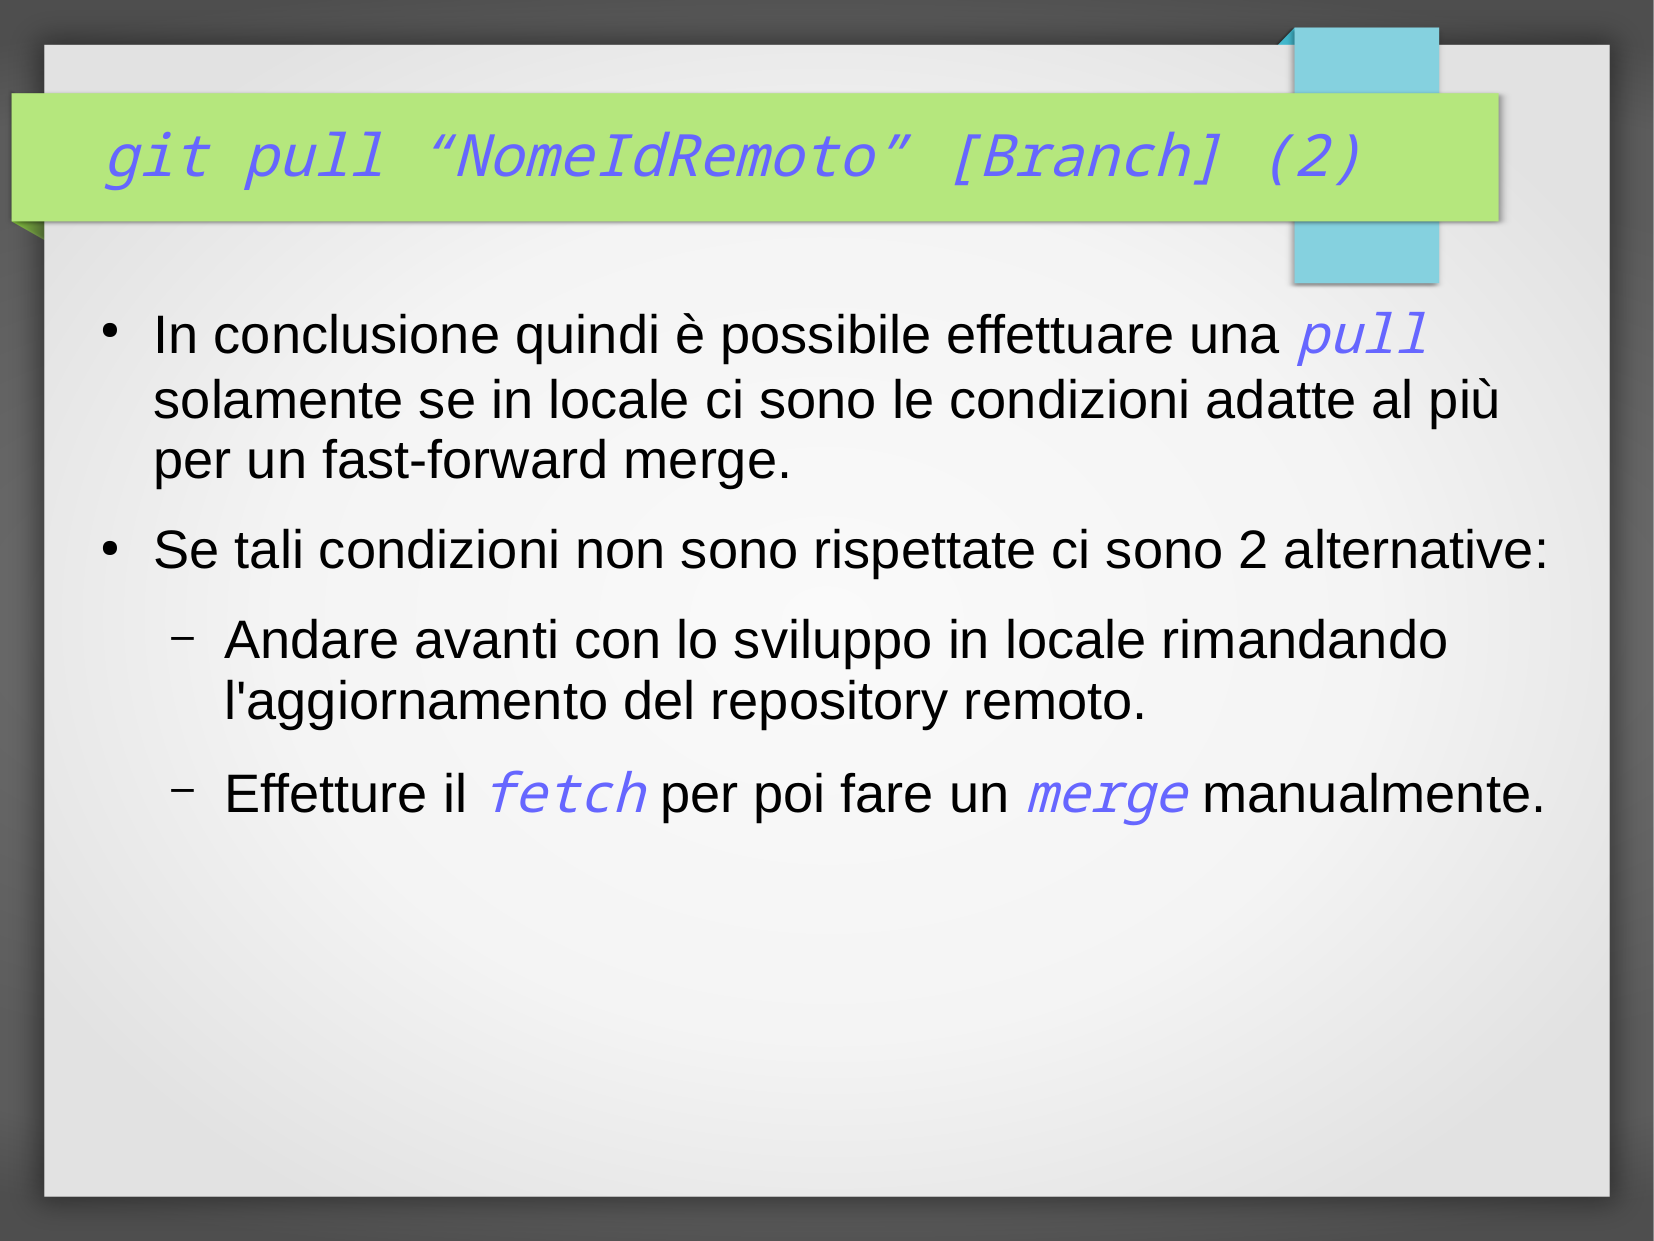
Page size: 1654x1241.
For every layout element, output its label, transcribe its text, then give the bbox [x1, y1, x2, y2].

list In conclusione quindi è possibile effettuare una pull solamente se in locale ci sono le condizioni adatte al più per un fast-forward merge. Se tali condizioni non sono rispettate ci sono 2 alternative: Andare avanti con lo sviluppo in locale rimandando l'aggiornamento del repository remoto. Effetture il fetch per poi fare un merge manualmente. [82, 295, 1571, 1015]
title git pull “NomeIdRemoto” [Branch] (2) [82, 86, 1394, 222]
picture [0, 0, 1654, 1241]
